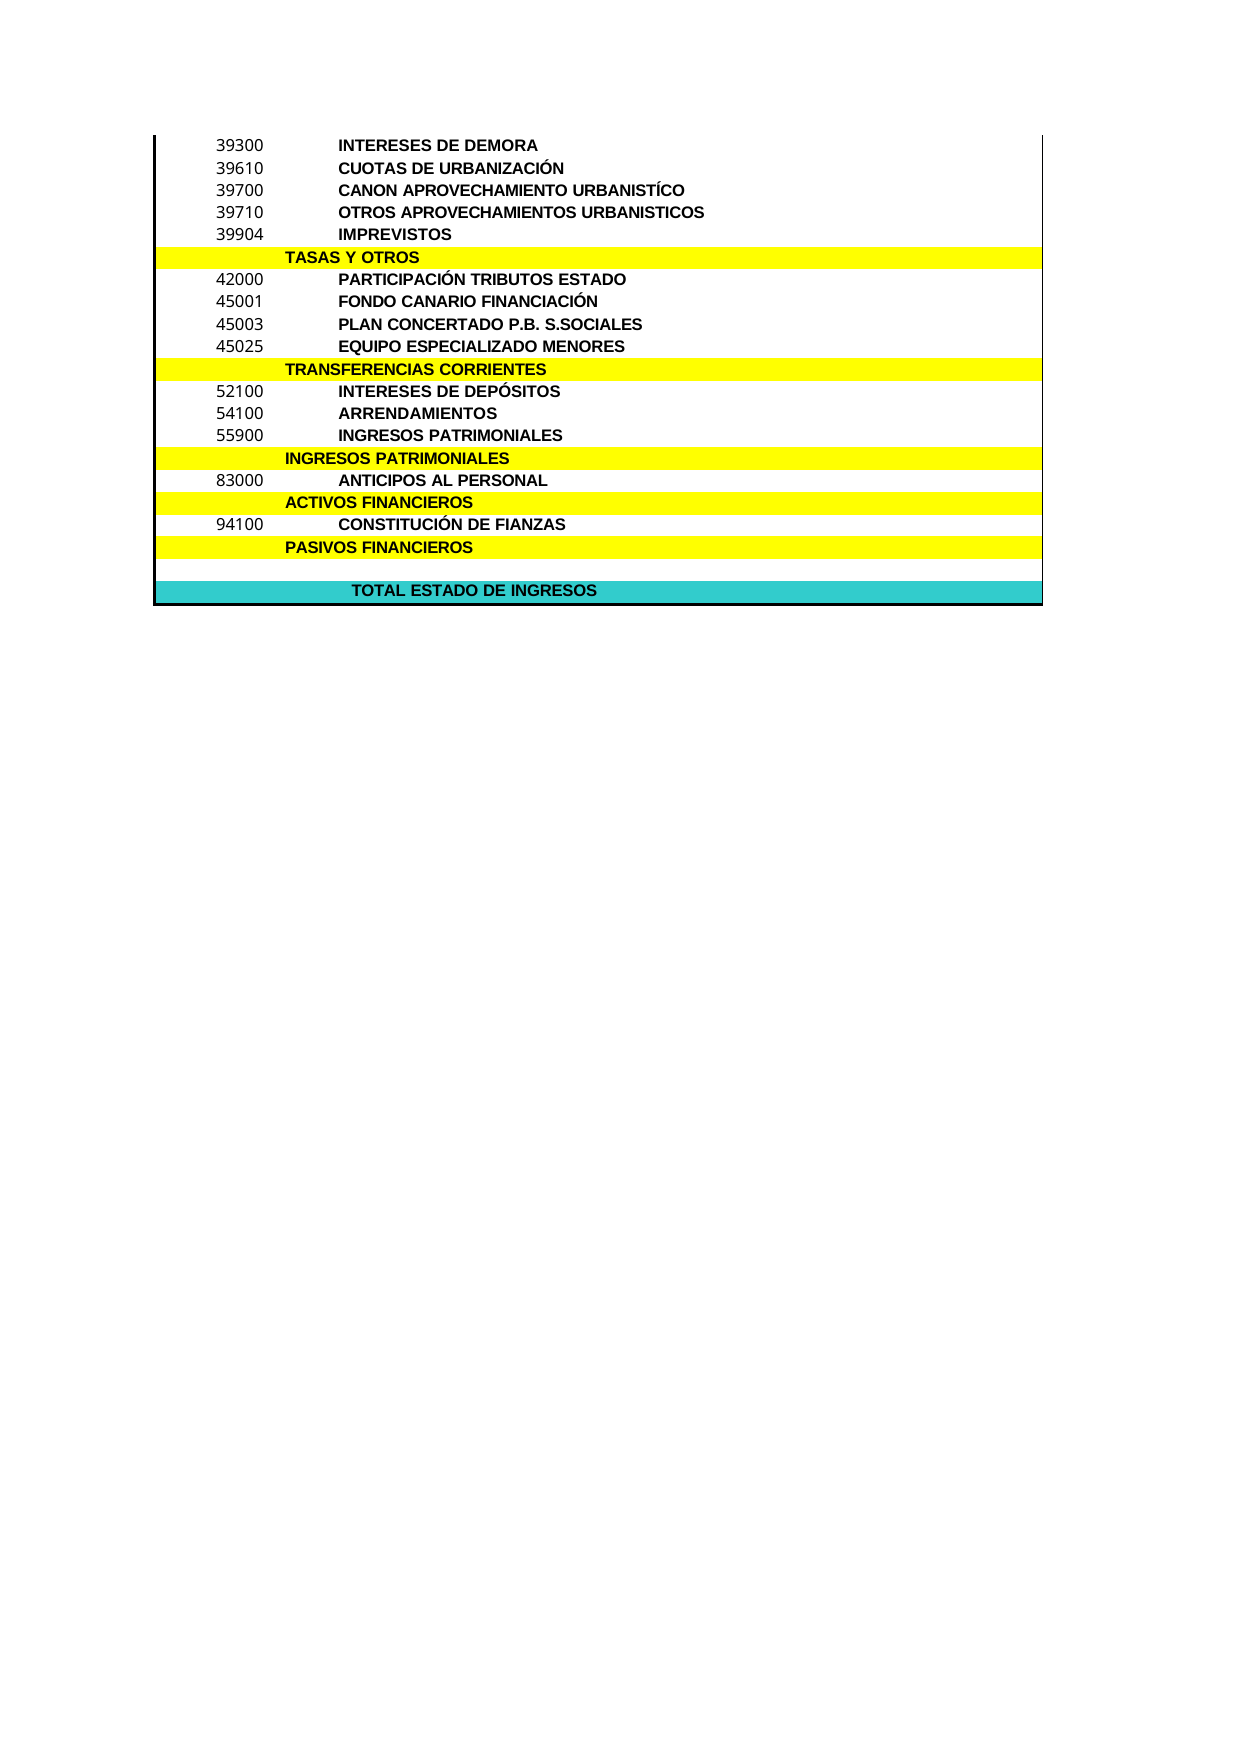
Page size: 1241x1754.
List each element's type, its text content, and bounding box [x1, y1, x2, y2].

table_cell TOTAL ESTADO DE INGRESOS [156, 581, 1042, 603]
table_cell INGRESOS PATRIMONIALES [156, 447, 1042, 470]
table_cell 45003 [156, 314, 322, 336]
table_cell FONDO CANARIO FINANCIACIÓN [322, 291, 1042, 314]
table_cell ARRENDAMIENTOS [322, 403, 1042, 425]
table_cell 52100 [156, 381, 322, 403]
table_cell OTROS APROVECHAMIENTOS URBANISTICOS [322, 202, 1042, 224]
table_cell ACTIVOS FINANCIEROS [156, 492, 1042, 515]
table_cell INTERESES DE DEPÓSITOS [322, 381, 1042, 403]
table_cell 45001 [156, 291, 322, 314]
table_cell 39610 [156, 158, 322, 180]
table_cell 39700 [156, 180, 322, 202]
table_cell 39904 [156, 225, 322, 247]
table_cell INTERESES DE DEMORA [322, 135, 1042, 158]
table_cell ANTICIPOS AL PERSONAL [322, 470, 1042, 492]
table_cell EQUIPO ESPECIALIZADO MENORES [322, 336, 1042, 358]
table_cell 42000 [156, 270, 322, 291]
table_cell TASAS Y OTROS [156, 247, 1042, 269]
table_cell 55900 [156, 425, 322, 447]
table_cell 39300 [156, 135, 322, 158]
table_cell 94100 [156, 515, 322, 536]
table_cell 54100 [156, 403, 322, 425]
table_cell CUOTAS DE URBANIZACIÓN [322, 158, 1042, 180]
table_cell INGRESOS PATRIMONIALES [322, 425, 1042, 447]
table_cell [156, 559, 1042, 581]
table_cell 83000 [156, 470, 322, 492]
table_cell PARTICIPACIÓN TRIBUTOS ESTADO [322, 270, 1042, 291]
table_cell CANON APROVECHAMIENTO URBANISTÍCO [322, 180, 1042, 202]
table_cell 39710 [156, 202, 322, 224]
table_cell 45025 [156, 336, 322, 358]
table_cell PASIVOS FINANCIEROS [156, 536, 1042, 559]
table_cell IMPREVISTOS [322, 225, 1042, 247]
table_cell TRANSFERENCIAS CORRIENTES [156, 358, 1042, 381]
table_cell PLAN CONCERTADO P.B. S.SOCIALES [322, 314, 1042, 336]
table_cell CONSTITUCIÓN DE FIANZAS [322, 515, 1042, 536]
